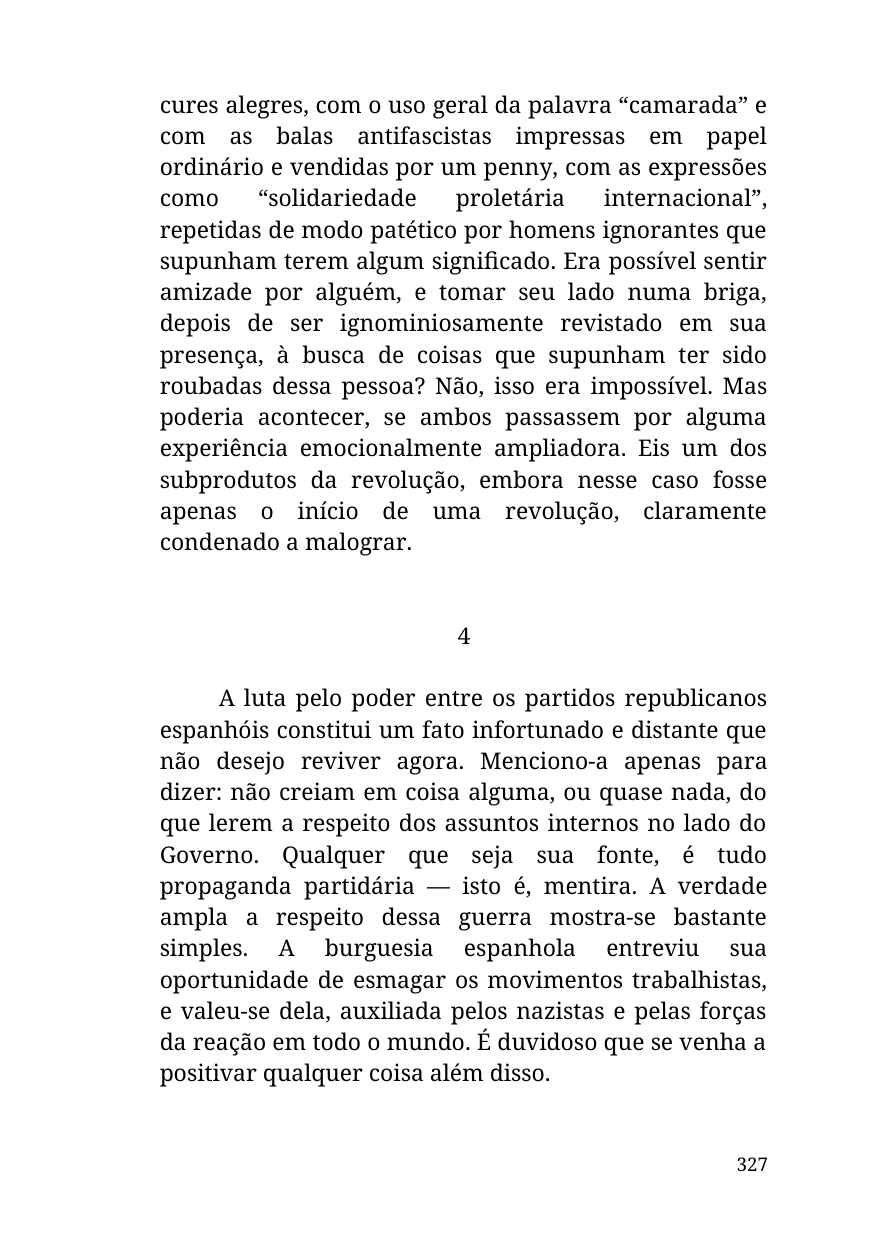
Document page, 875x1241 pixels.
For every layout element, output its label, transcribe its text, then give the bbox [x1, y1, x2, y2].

text cures alegres, com o uso geral da palavra “camarada” e com as balas antifascistas impressas em papel ordinário e vendidas por um penny, com as expressões como “solidariedade proletária internacional”, repetidas de modo patético por homens ignorantes que supunham terem algum significado. Era possível sentir amizade por alguém, e tomar seu lado numa briga, depois de ser ignominiosamente revistado em sua presença, à busca de coisas que supunham ter sido roubadas dessa pessoa? Não, isso era impossível. Mas poderia acontecer, se ambos passassem por alguma experiência emocionalmente ampliadora. Eis um dos subprodutos da revolução, embora nesse caso fosse apenas o início de uma revolução, claramente condenado a malograr. [159, 88, 768, 557]
text 4 [159, 620, 768, 651]
text A luta pelo poder entre os partidos republicanos espanhóis constitui um fato infortunado e distante que não desejo reviver agora. Menciono-a apenas para dizer: não creiam em coisa alguma, ou quase nada, do que lerem a respeito dos assuntos internos no lado do Governo. Qualquer que seja sua fonte, é tudo propaganda partidária — isto é, mentira. A verdade ampla a respeito dessa guerra mostra-se bastante simples. A burguesia espanhola entreviu sua oportunidade de esmagar os movimentos trabalhistas, e valeu-se dela, auxiliada pelos nazistas e pelas forças da reação em todo o mundo. É duvidoso que se venha a positivar qualquer coisa além disso. [159, 682, 768, 1088]
